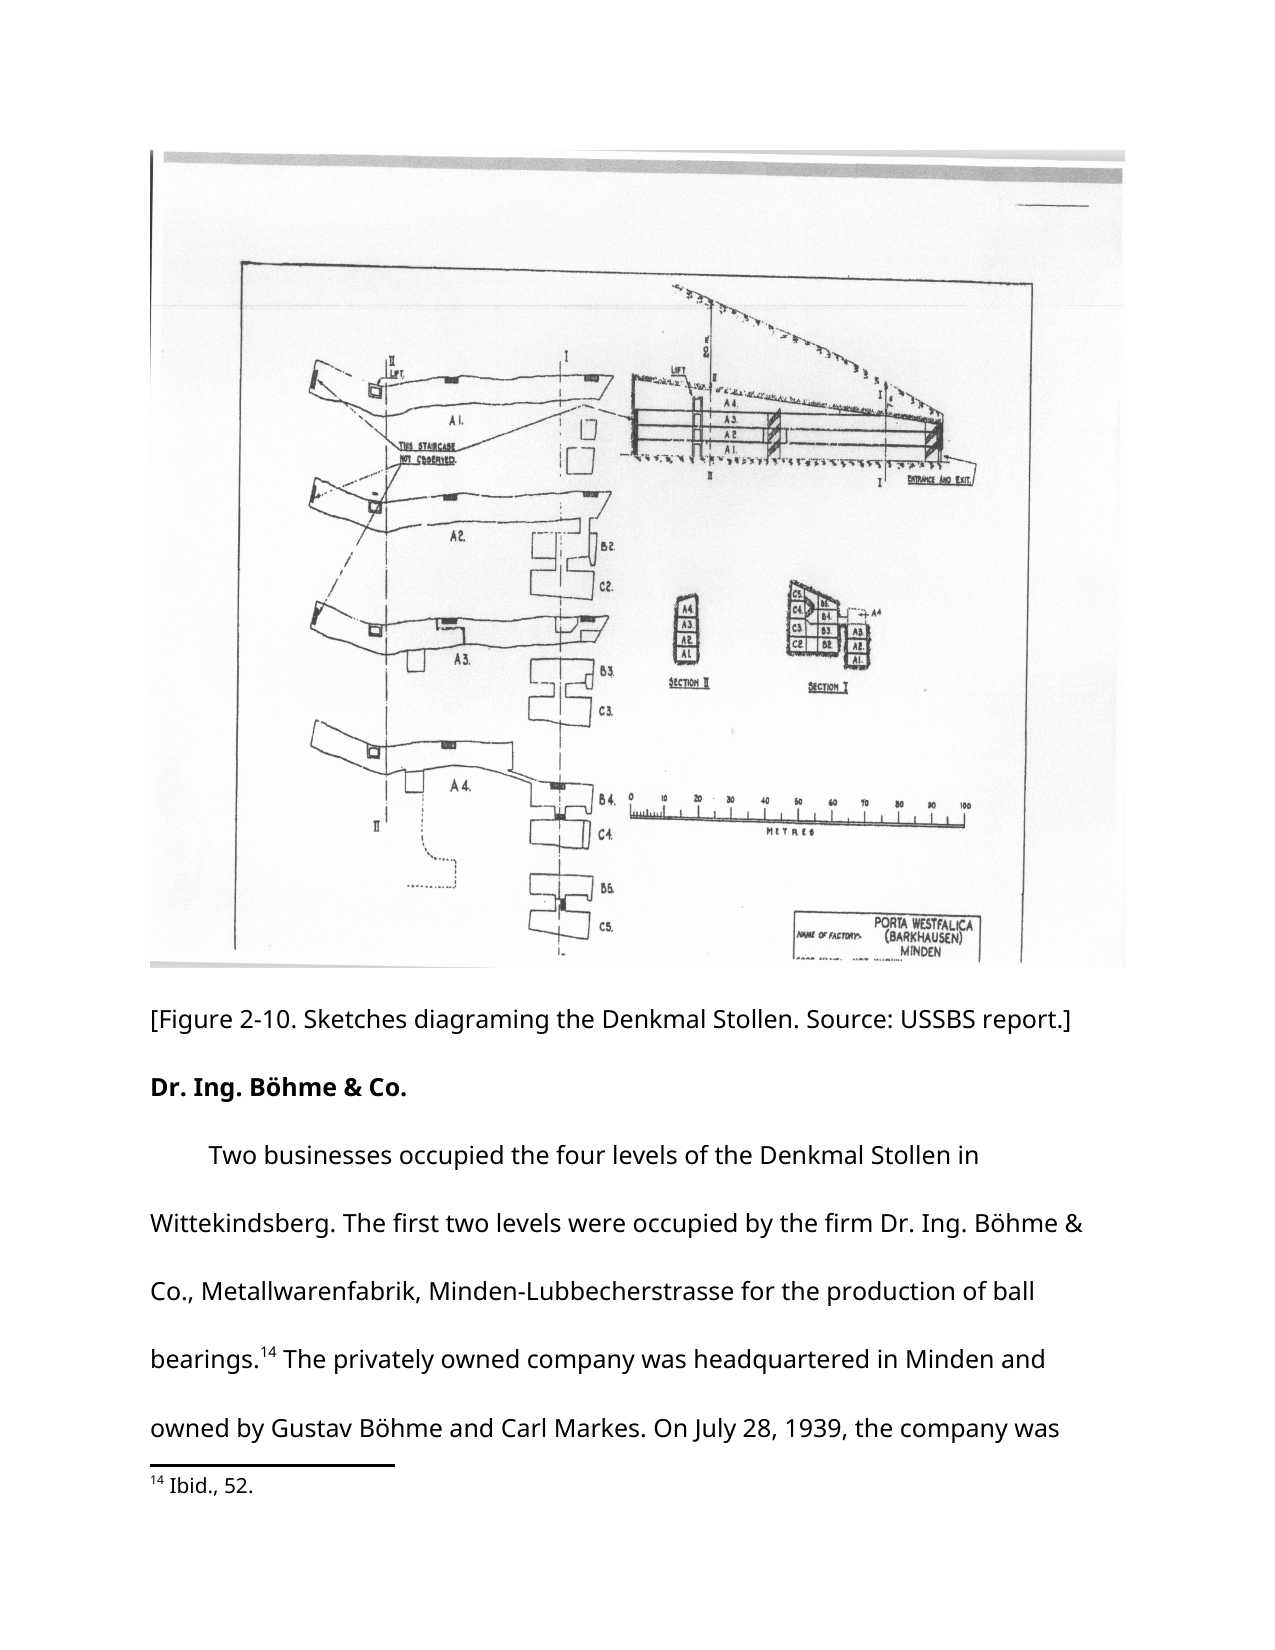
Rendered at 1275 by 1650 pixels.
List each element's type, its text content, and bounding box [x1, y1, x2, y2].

text Ibid., 52. [150, 1472, 1125, 1500]
picture [150, 150, 1125, 968]
text Dr. Ing. Böhme & Co. [150, 1070, 1125, 1104]
text [Figure 2-10. Sketches diagraming the Denkmal Stollen. Source: USSBS report.] [150, 1002, 1125, 1036]
text Two businesses occupied the four levels of the Denkmal Stollen in Wittekindsberg. The first two levels were occupied by the firm Dr. Ing. Böhme & Co., Metallwarenfabrik, Minden-Lubbecherstrasse for the production of ball bearings. The privately owned company was headquartered in Minden and owned by Gustav Böhme and Carl Markes. On July 28, 1939, the company was [150, 1138, 1125, 1444]
